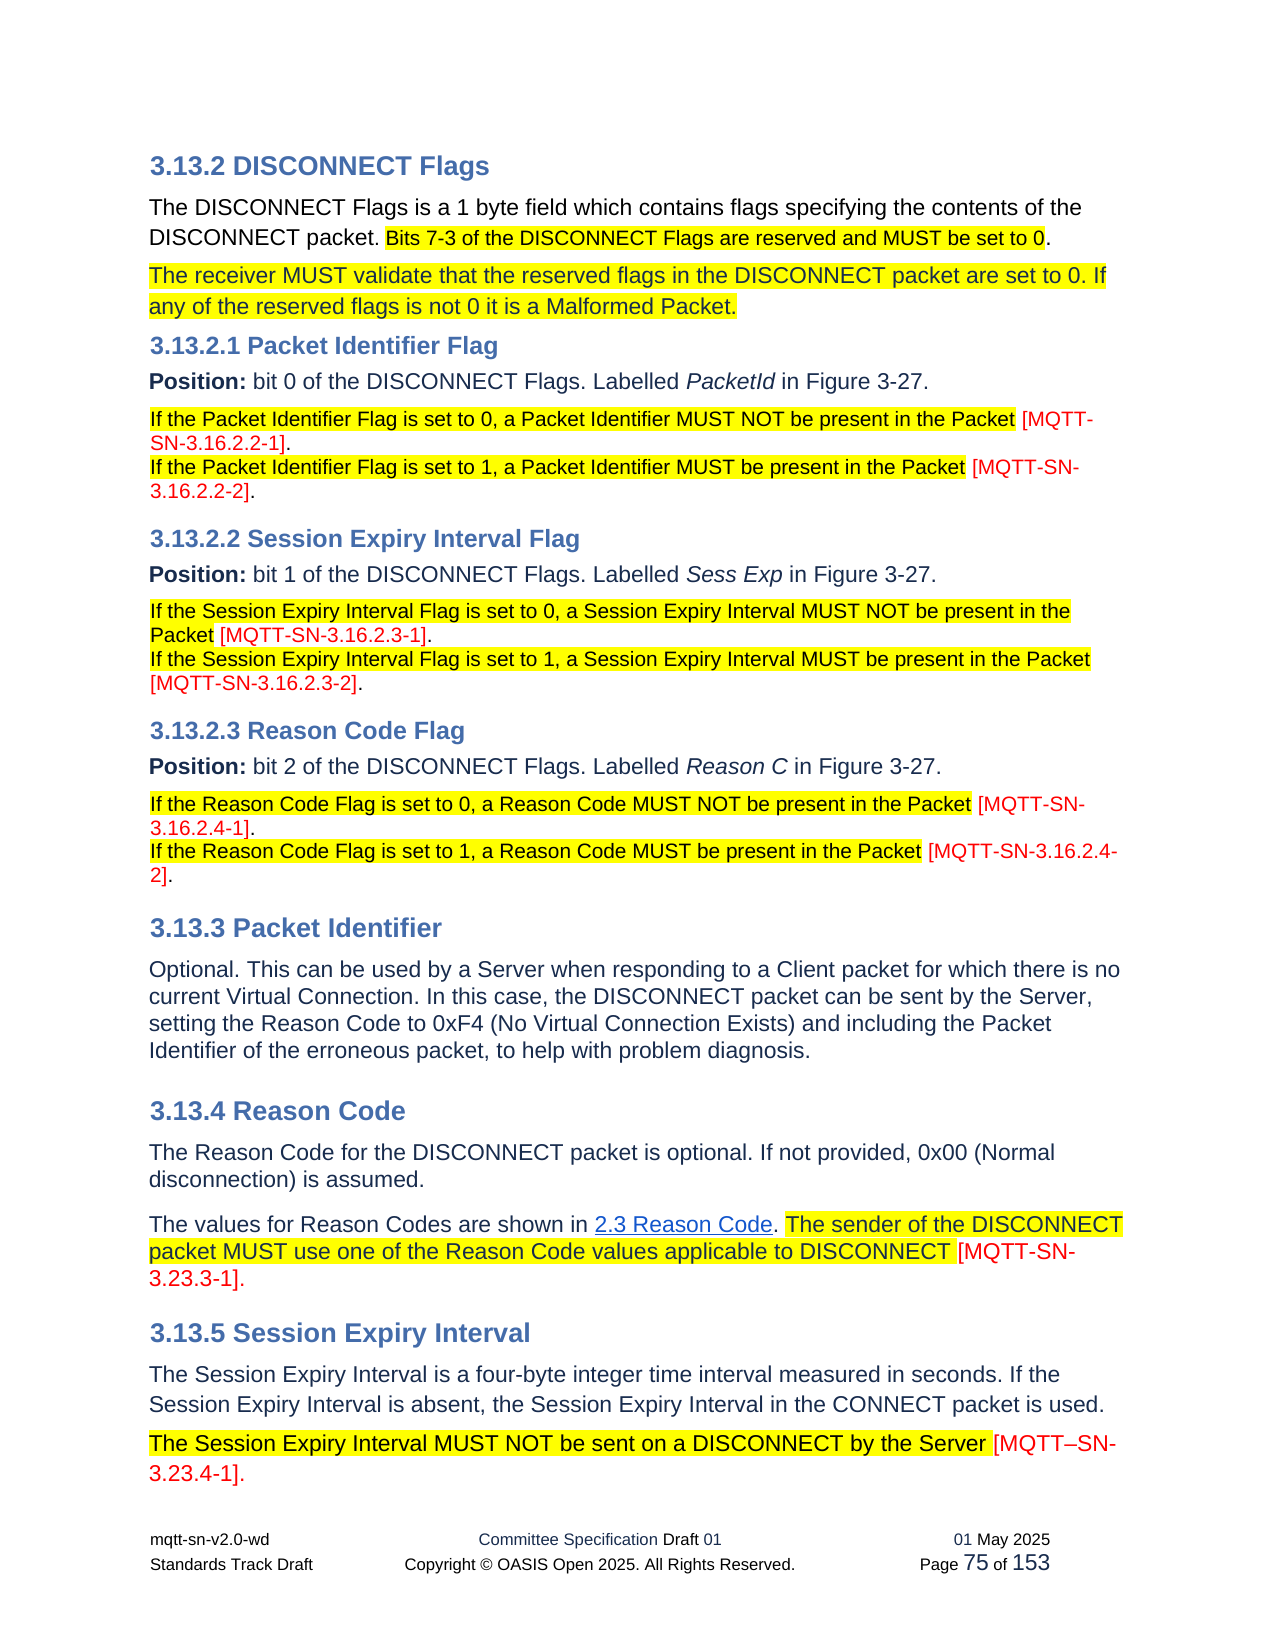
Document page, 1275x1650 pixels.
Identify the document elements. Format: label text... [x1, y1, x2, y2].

text The Reason Code for the DISCONNECT packet is optional. If not provided, 0x00 (Normal disconnection) is assumed. [148, 1139, 1124, 1192]
text If the Reason Code Flag is set to 1, a Reason Code MUST be present in the Packet [MQTT-SN-3.16.2.4-2]. [150, 839, 1124, 887]
subtitle 3.13.2.3 Reason Code Flag [150, 716, 1124, 744]
text If the Packet Identifier Flag is set to 1, a Packet Identifier MUST be present in the Packet [MQTT-SN-3.16.2.2-2]. [150, 455, 1124, 503]
text ​​If the Session Expiry Interval Flag is set to 0, a Session Expiry Interval MUST NOT be present in the Packet [MQTT-SN-3.16.2.3-1]. [150, 599, 1124, 647]
subtitle 3.13.3 Packet Identifier [150, 912, 1124, 943]
text The Session Expiry Interval is a four-byte integer time interval measured in seconds. If the Session Expiry Interval is absent, the Session Expiry Interval in the CONNECT packet is used. [148, 1361, 1124, 1418]
text The values for Reason Codes are shown in 2.3 Reason Code. The sender of the DISCONNECT packet MUST use one of the Reason Code values applicable to DISCONNECT [MQTT-SN-3.23.3-1]. [148, 1211, 1124, 1292]
text Position: bit 2 of the DISCONNECT Flags. Labelled Reason C in Figure 3-27. [148, 753, 1124, 779]
text The Session Expiry Interval MUST NOT be sent on a DISCONNECT by the Server [MQTT–SN-3.23.4-1]. [148, 1430, 1124, 1486]
text ​​If the Packet Identifier Flag is set to 0, a Packet Identifier MUST NOT be present in the Packet [MQTT-SN-3.16.2.2-1]. [150, 407, 1124, 455]
subtitle 3.13.4 Reason Code [150, 1095, 1124, 1126]
text The DISCONNECT Flags is a 1 byte field which contains flags specifying the contents of the DISCONNECT packet. Bits 7-3 of the DISCONNECT Flags are reserved and MUST be set to 0. [148, 194, 1124, 250]
subtitle 3.13.5 Session Expiry Interval [150, 1317, 1124, 1349]
text Position: bit 0 of the DISCONNECT Flags. Labelled PacketId in Figure 3-27. [148, 368, 1124, 395]
subtitle 3.13.2.2 Session Expiry Interval Flag [150, 523, 1124, 552]
text The receiver MUST validate that the reserved flags in the DISCONNECT packet are set to 0. If any of the reserved flags is not 0 it is a Malformed Packet. [148, 262, 1124, 319]
text Optional. This can be used by a Server when responding to a Client packet for which there is no current Virtual Connection. In this case, the DISCONNECT packet can be sent by the Server, setting the Reason Code to 0xF4 (No Virtual Connection Exists) and including the Packet Identifier of the erroneous packet, to help with problem diagnosis. [148, 956, 1124, 1064]
text If the Session Expiry Interval Flag is set to 1, a Session Expiry Interval MUST be present in the Packet [MQTT-SN-3.16.2.3-2]. [150, 647, 1124, 695]
subtitle 3.13.2 DISCONNECT Flags [150, 150, 1124, 181]
subtitle 3.13.2.1 Packet Identifier Flag [150, 331, 1124, 360]
text ​​If the Reason Code Flag is set to 0, a Reason Code MUST NOT be present in the Packet [MQTT-SN-3.16.2.4-1]. [150, 791, 1124, 839]
text Position: bit 1 of the DISCONNECT Flags. Labelled Sess Exp in Figure 3-27. [148, 561, 1124, 587]
